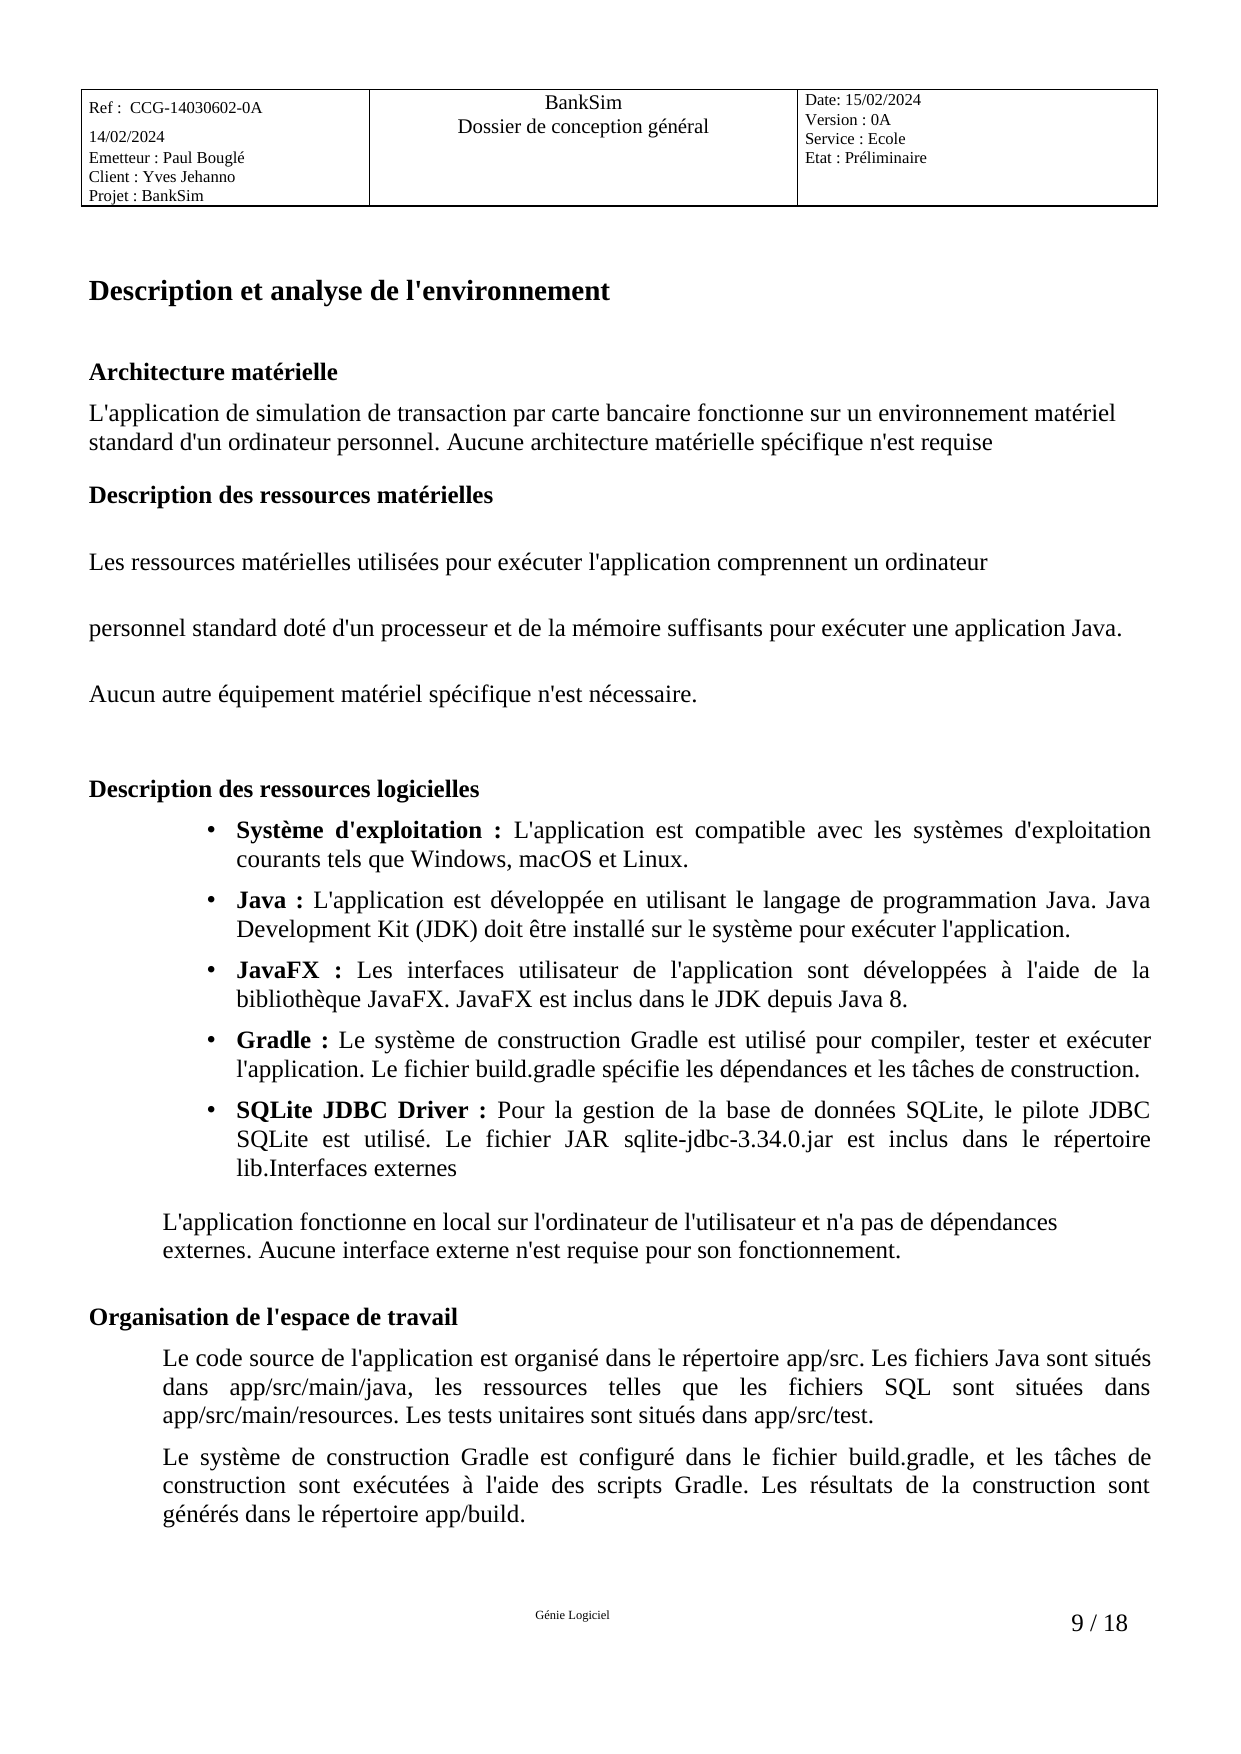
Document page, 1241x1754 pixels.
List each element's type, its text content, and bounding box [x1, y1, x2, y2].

text Le code source de l'application est organisé dans le répertoire app/src. Les fichiers Java sont situés dans app/src/main/java, les ressources telles que les fichiers SQL sont situées dans app/src/main/resources. Les tests unitaires sont situés dans app/src/test. [162, 1343, 1152, 1429]
subtitle Description des ressources logicielles [89, 774, 1152, 803]
text Le système de construction Gradle est configuré dans le fichier build.gradle, et les tâches de construction sont exécutées à l'aide des scripts Gradle. Les résultats de la construction sont générés dans le répertoire app/build. [162, 1442, 1152, 1528]
text L'application de simulation de transaction par carte bancaire fonctionne sur un environnement matériel standard d'un ordinateur personnel. Aucune architecture matérielle spécifique n'est requise [89, 398, 1152, 455]
text Aucun autre équipement matériel spécifique n'est nécessaire. [89, 679, 1152, 708]
subtitle Architecture matérielle [89, 357, 1152, 385]
list Système d'exploitation : L'application est compatible avec les systèmes d'exploitation courants tels que Windows, macOS et Linux. [207, 815, 1152, 873]
subtitle Description et analyse de l'environnement [89, 273, 1152, 307]
text Les ressources matérielles utilisées pour exécuter l'application comprennent un ordinateur [89, 547, 1152, 575]
list SQLite JDBC Driver : Pour la gestion de la base de données SQLite, le pilote JDBC SQLite est utilisé. Le fichier JAR sqlite-jdbc-3.34.0.jar est inclus dans le répertoire lib.Interfaces externes [207, 1095, 1152, 1182]
text L'application fonctionne en local sur l'ordinateur de l'utilisateur et n'a pas de dépendances externes. Aucune interface externe n'est requise pour son fonctionnement. [162, 1207, 1152, 1264]
subtitle Description des ressources matérielles [89, 480, 1152, 509]
list Java : L'application est développée en utilisant le langage de programmation Java. Java Development Kit (JDK) doit être installé sur le système pour exécuter l'application. [207, 885, 1152, 943]
text personnel standard doté d'un processeur et de la mémoire suffisants pour exécuter une application Java. [89, 613, 1152, 642]
subtitle Organisation de l'espace de travail [89, 1302, 1152, 1330]
list JavaFX : Les interfaces utilisateur de l'application sont développées à l'aide de la bibliothèque JavaFX. JavaFX est inclus dans le JDK depuis Java 8. [207, 955, 1152, 1013]
list Gradle : Le système de construction Gradle est utilisé pour compiler, tester et exécuter l'application. Le fichier build.gradle spécifie les dépendances et les tâches de construction. [207, 1025, 1152, 1083]
